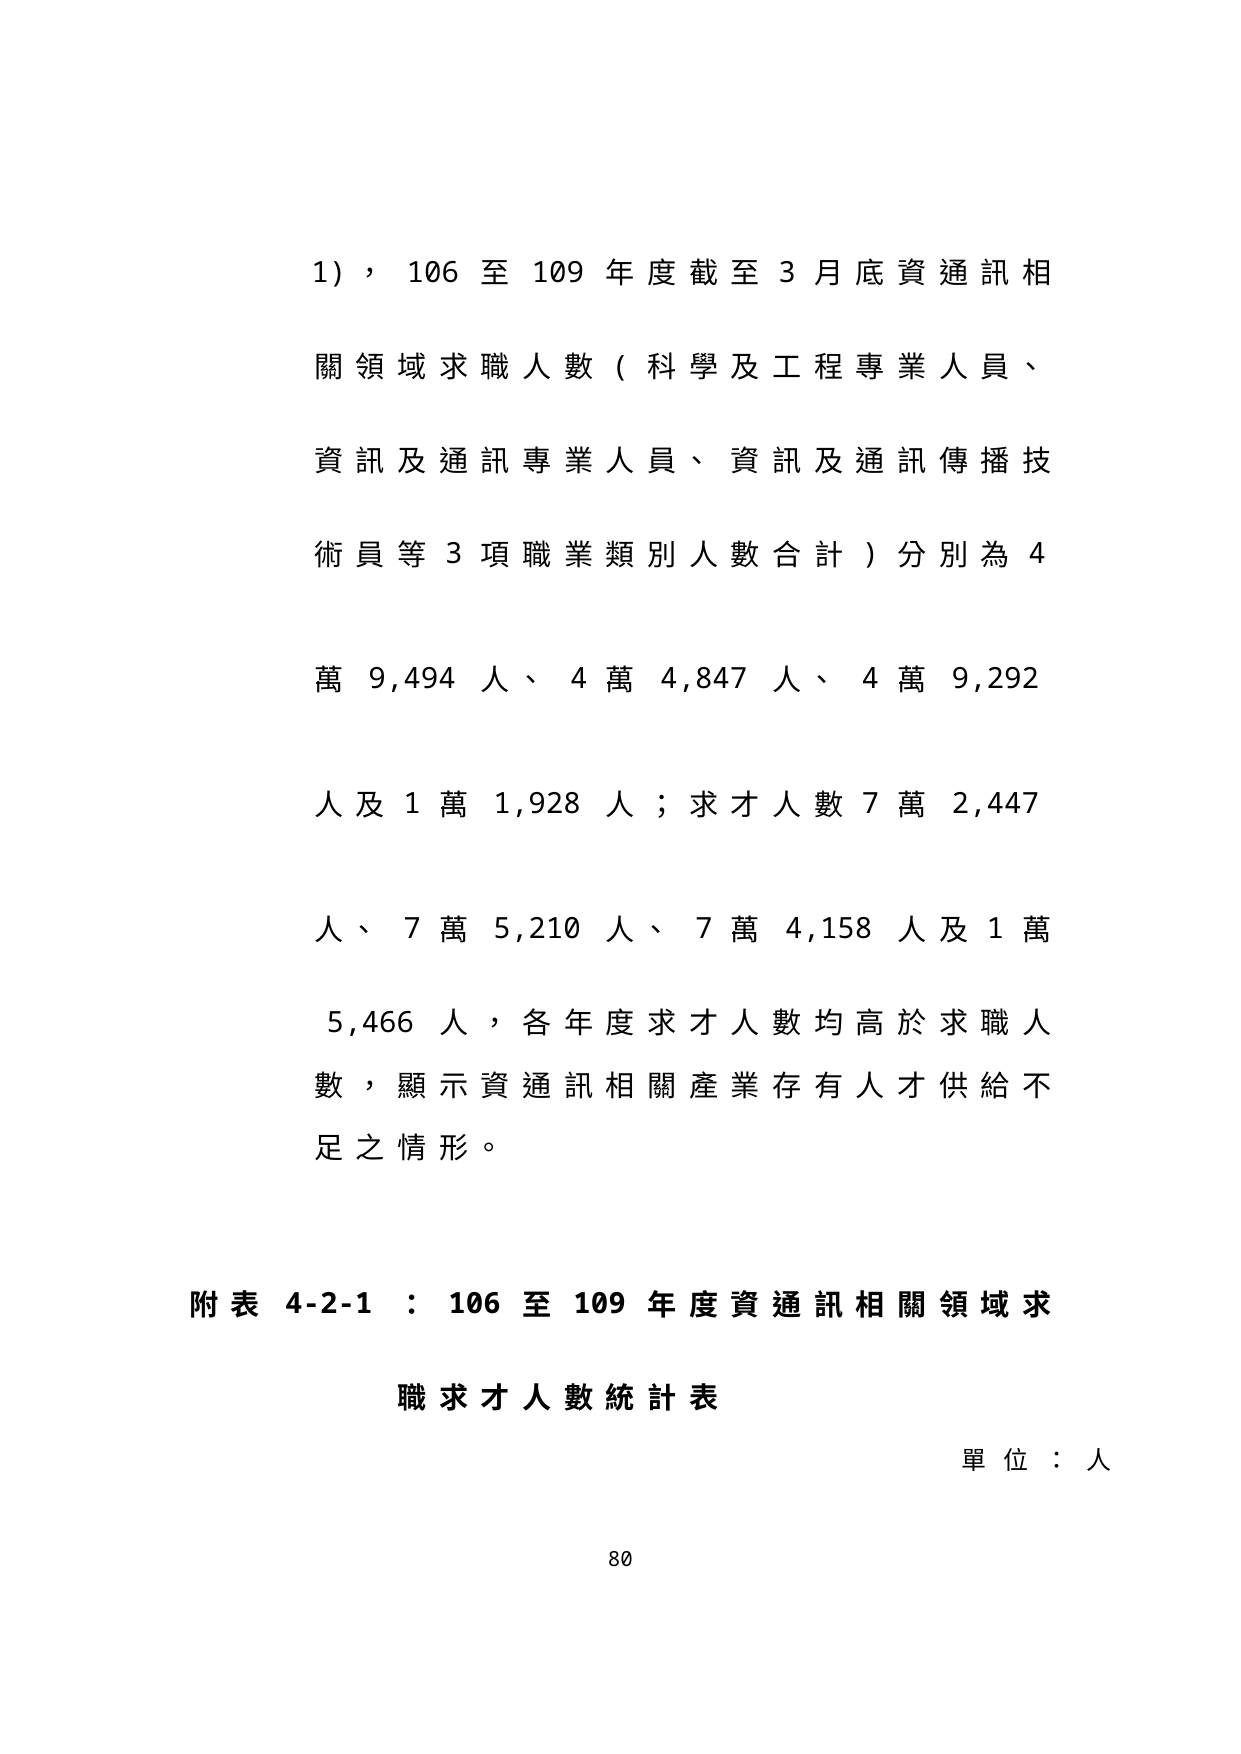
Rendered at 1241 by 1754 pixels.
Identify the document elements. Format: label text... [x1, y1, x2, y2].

text 附表4-2-1：106至109年度資通訊相關領域求職求才人數統計表 [183, 1229, 1087, 1417]
text 1)，106至109年度截至3月底資通訊相關領域求職人數(科學及工程專業人員、資訊及通訊專業人員、資訊及通訊傳播技術員等3項職業類別人數合計)分別為4萬9,494人、4萬4,847人、4萬9,292人及1萬1,928人；求才人數7萬2,447人、7萬5,210人、7萬4,158人及1萬5,466人，各年度求才人數均高於求職人數，顯示資通訊相關產業存有人才供給不足之情形。 [271, 229, 1058, 1167]
text 單位：人 [183, 1417, 1119, 1479]
